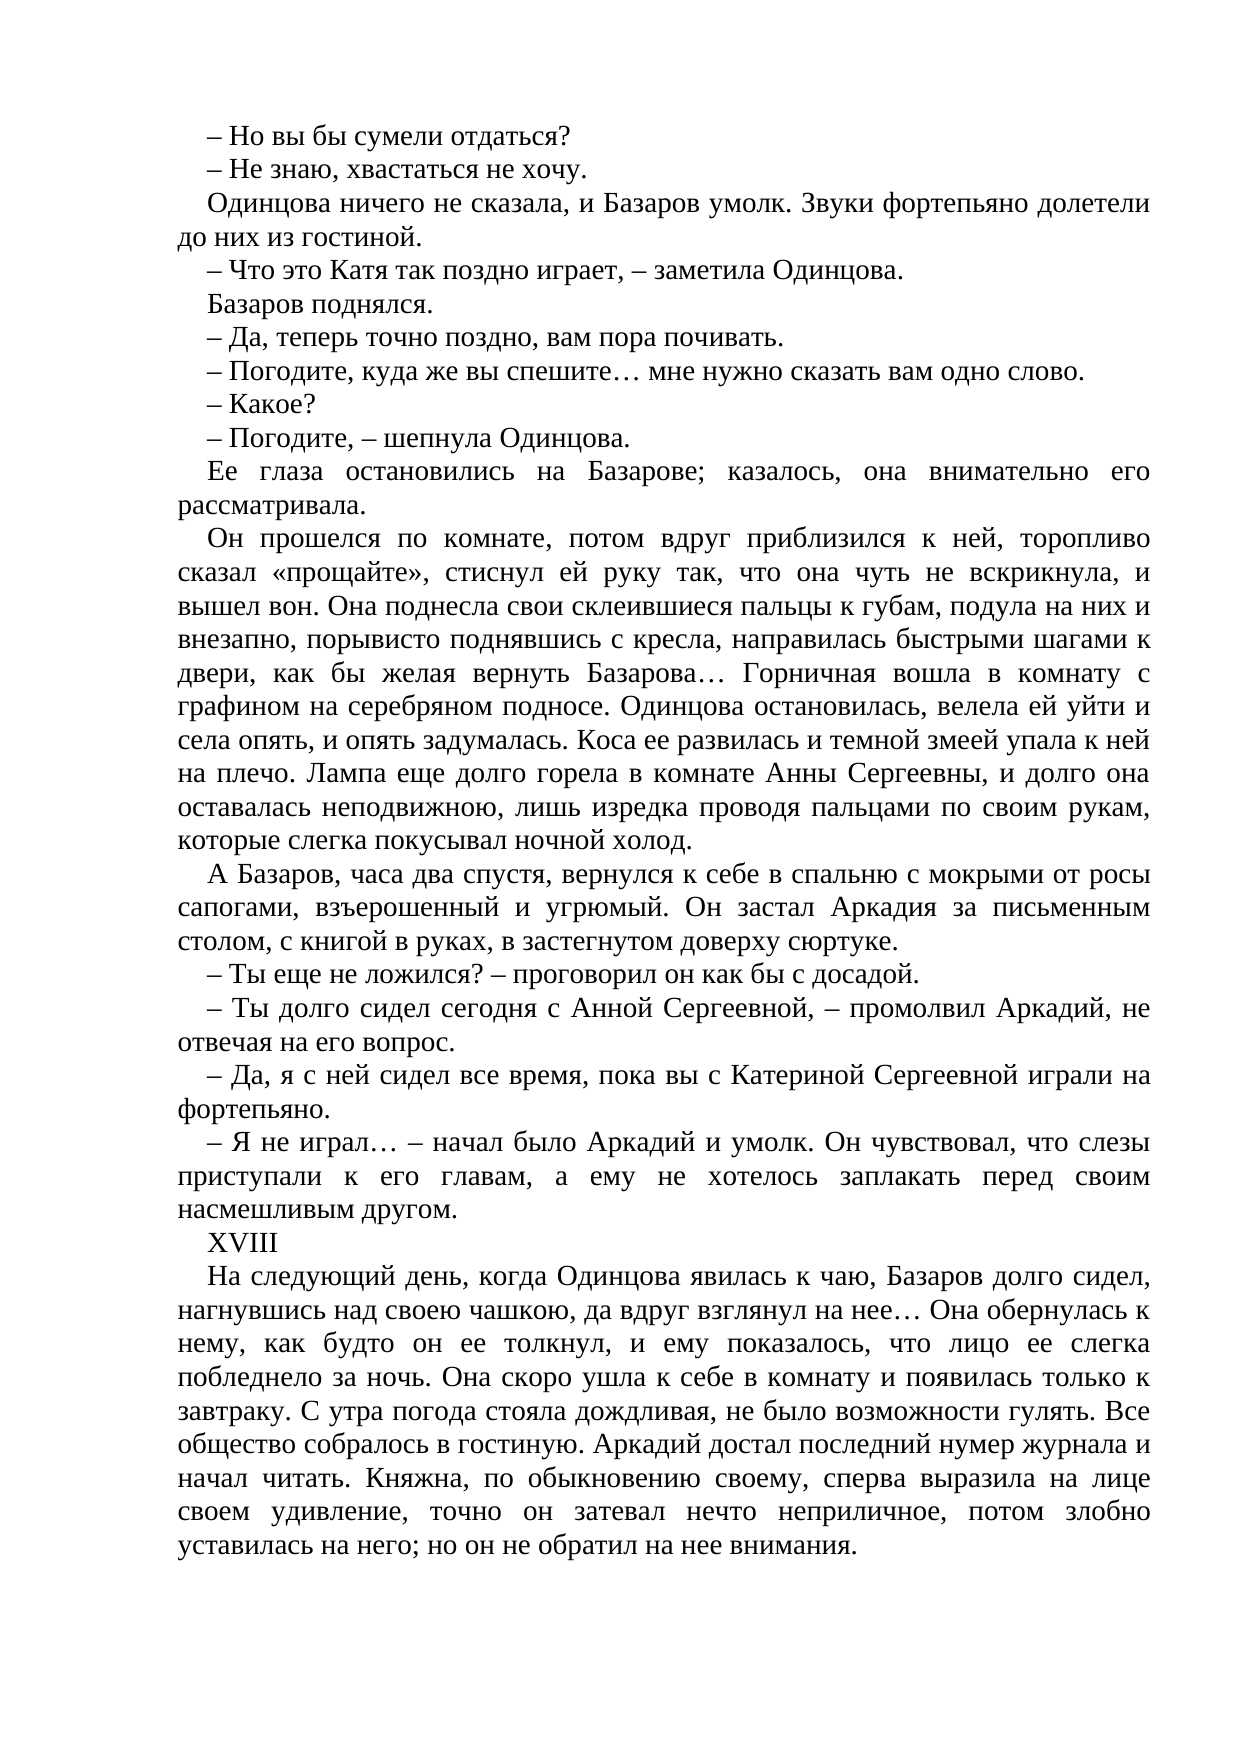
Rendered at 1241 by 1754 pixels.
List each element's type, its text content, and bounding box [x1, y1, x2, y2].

text – Да, я с ней сидел все время, пока вы с Катериной Сергеевной играли на фортепьяно. [177, 1057, 1152, 1124]
text – Не знаю, хвастаться не хочу. [177, 152, 1152, 185]
text Базаров поднялся. [177, 286, 1152, 319]
text – Ты еще не ложился? – проговорил он как бы с досадой. [177, 957, 1152, 990]
text XVIII [177, 1225, 1152, 1258]
text На следующий день, когда Одинцова явилась к чаю, Базаров долго сидел, нагнувшись над своею чашкою, да вдруг взглянул на нее… Она обернулась к нему, как будто он ее толкнул, и ему показалось, что лицо ее слегка побледнело за ночь. Она скоро ушла к себе в комнату и появилась только к завтраку. С утра погода стояла дождливая, не было возможности гулять. Все общество собралось в гостиную. Аркадий достал последний нумер журнала и начал читать. Княжна, по обыкновению своему, сперва выразила на лице своем удивление, точно он затевал нечто неприличное, потом злобно уставилась на него; но он не обратил на нее внимания. [177, 1258, 1152, 1560]
text – Что это Катя так поздно играет, – заметила Одинцова. [177, 252, 1152, 286]
text Он прошелся по комнате, потом вдруг приблизился к ней, торопливо сказал «прощайте», стиснул ей руку так, что она чуть не вскрикнула, и вышел вон. Она поднесла свои склеившиеся пальцы к губам, подула на них и внезапно, порывисто поднявшись с кресла, направилась быстрыми шагами к двери, как бы желая вернуть Базарова… Горничная вошла в комнату с графином на серебряном подносе. Одинцова остановилась, велела ей уйти и села опять, и опять задумалась. Коса ее развилась и темной змеей упала к ней на плечо. Лампа еще долго горела в комнате Анны Сергеевны, и долго она оставалась неподвижною, лишь изредка проводя пальцами по своим рукам, которые слегка покусывал ночной холод. [177, 521, 1152, 856]
text – Погодите, куда же вы спешите… мне нужно сказать вам одно слово. [177, 353, 1152, 386]
text – Да, теперь точно поздно, вам пора почивать. [177, 319, 1152, 353]
text – Ты долго сидел сегодня с Анной Сергеевной, – промолвил Аркадий, не отвечая на его вопрос. [177, 990, 1152, 1057]
text А Базаров, часа два спустя, вернулся к себе в спальню с мокрыми от росы сапогами, взъерошенный и угрюмый. Он застал Аркадия за письменным столом, с книгой в руках, в застегнутом доверху сюртуке. [177, 856, 1152, 957]
text Ее глаза остановились на Базарове; казалось, она внимательно его рассматривала. [177, 453, 1152, 521]
text – Погодите, – шепнула Одинцова. [177, 420, 1152, 453]
text – Я не играл… – начал было Аркадий и умолк. Он чувствовал, что слезы приступали к его главам, а ему не хотелось заплакать перед своим насмешливым другом. [177, 1124, 1152, 1225]
text – Но вы бы сумели отдаться? [177, 118, 1152, 152]
text Одинцова ничего не сказала, и Базаров умолк. Звуки фортепьяно долетели до них из гостиной. [177, 185, 1152, 252]
text – Какое? [177, 386, 1152, 420]
